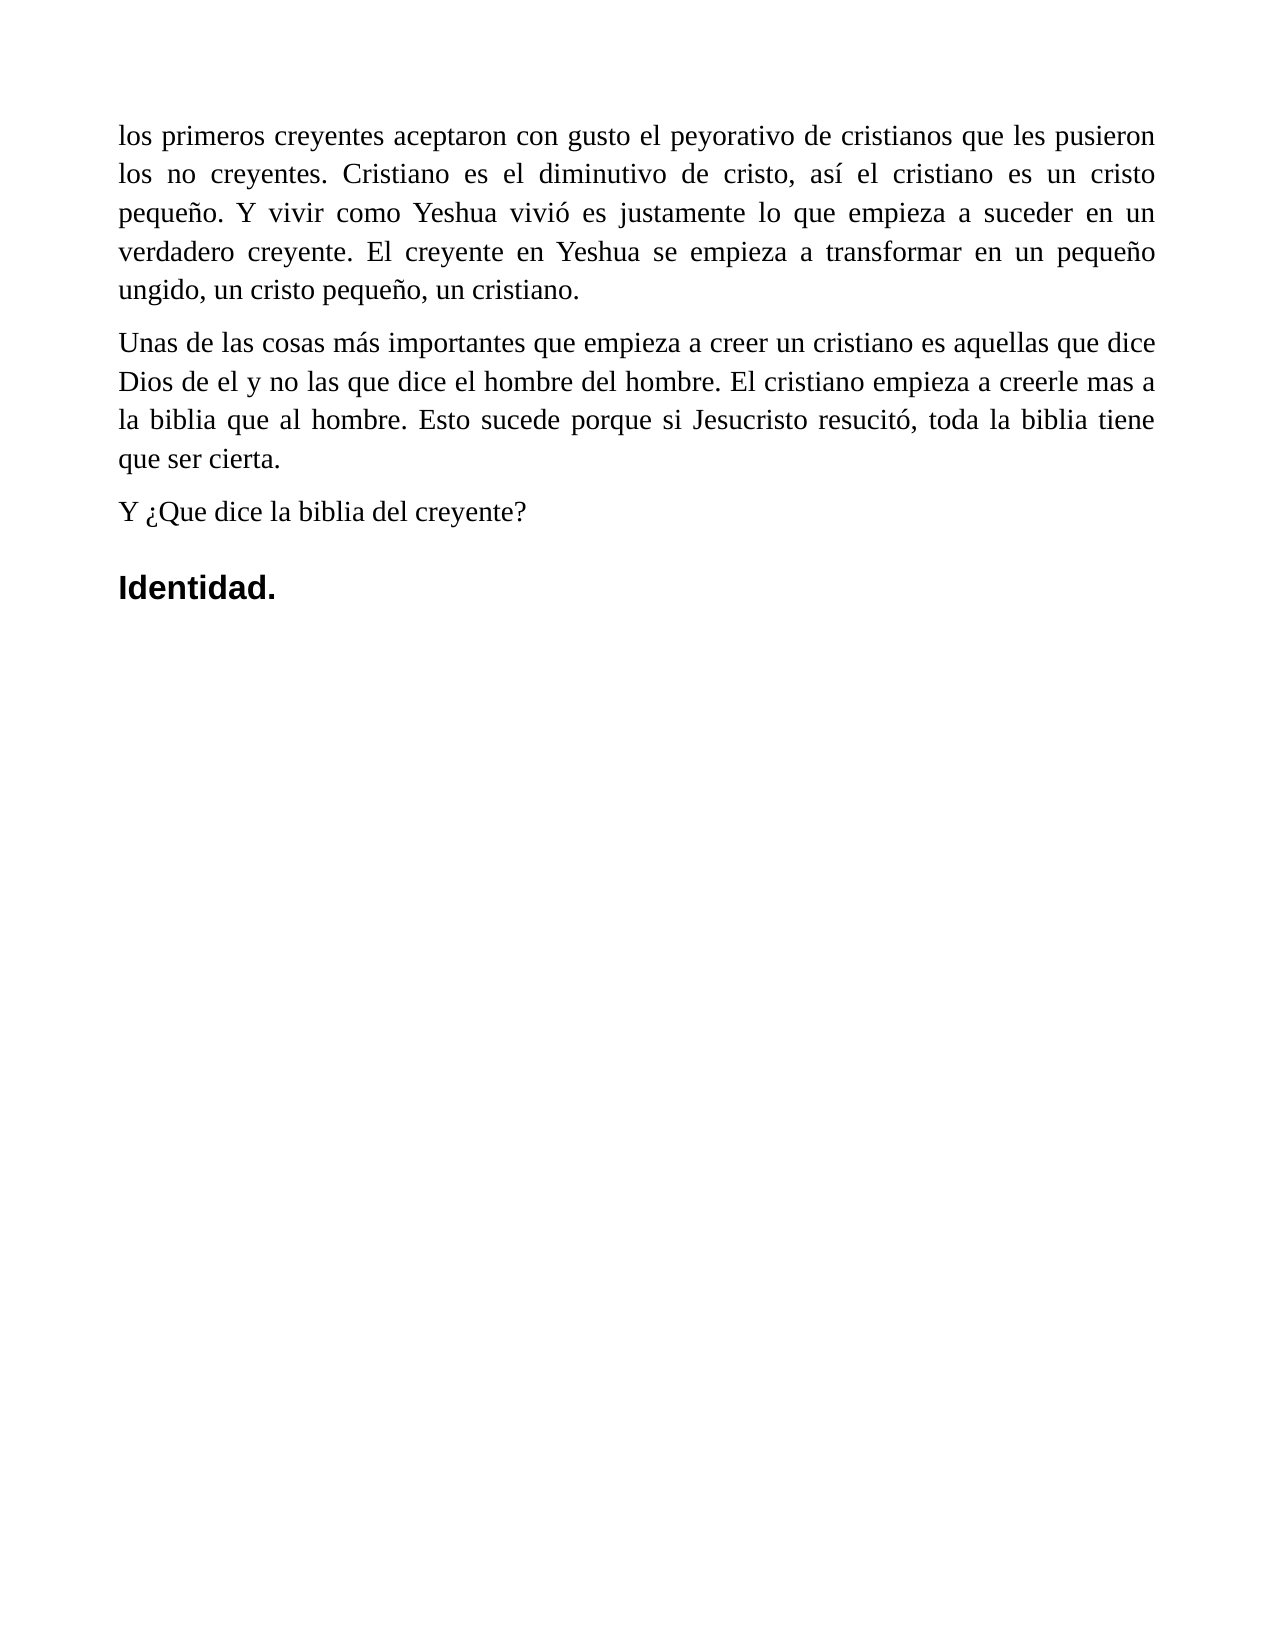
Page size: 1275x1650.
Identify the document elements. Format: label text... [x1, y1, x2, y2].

subtitle Identidad. [118, 568, 1157, 607]
text Unas de las cosas más importantes que empieza a creer un cristiano es aquellas que dice Dios de el y no las que dice el hombre del hombre. El cristiano empieza a creerle mas a la biblia que al hombre. Esto sucede porque si Jesucristo resucitó, toda la biblia tiene que ser cierta. [118, 325, 1157, 474]
text Y ¿Que dice la biblia del creyente? [118, 494, 1157, 528]
text los primeros creyentes aceptaron con gusto el peyorativo de cristianos que les pusieron los no creyentes. Cristiano es el diminutivo de cristo, así el cristiano es un cristo pequeño. Y vivir como Yeshua vivió es justamente lo que empieza a suceder en un verdadero creyente. El creyente en Yeshua se empieza a transformar en un pequeño ungido, un cristo pequeño, un cristiano. [118, 118, 1157, 306]
